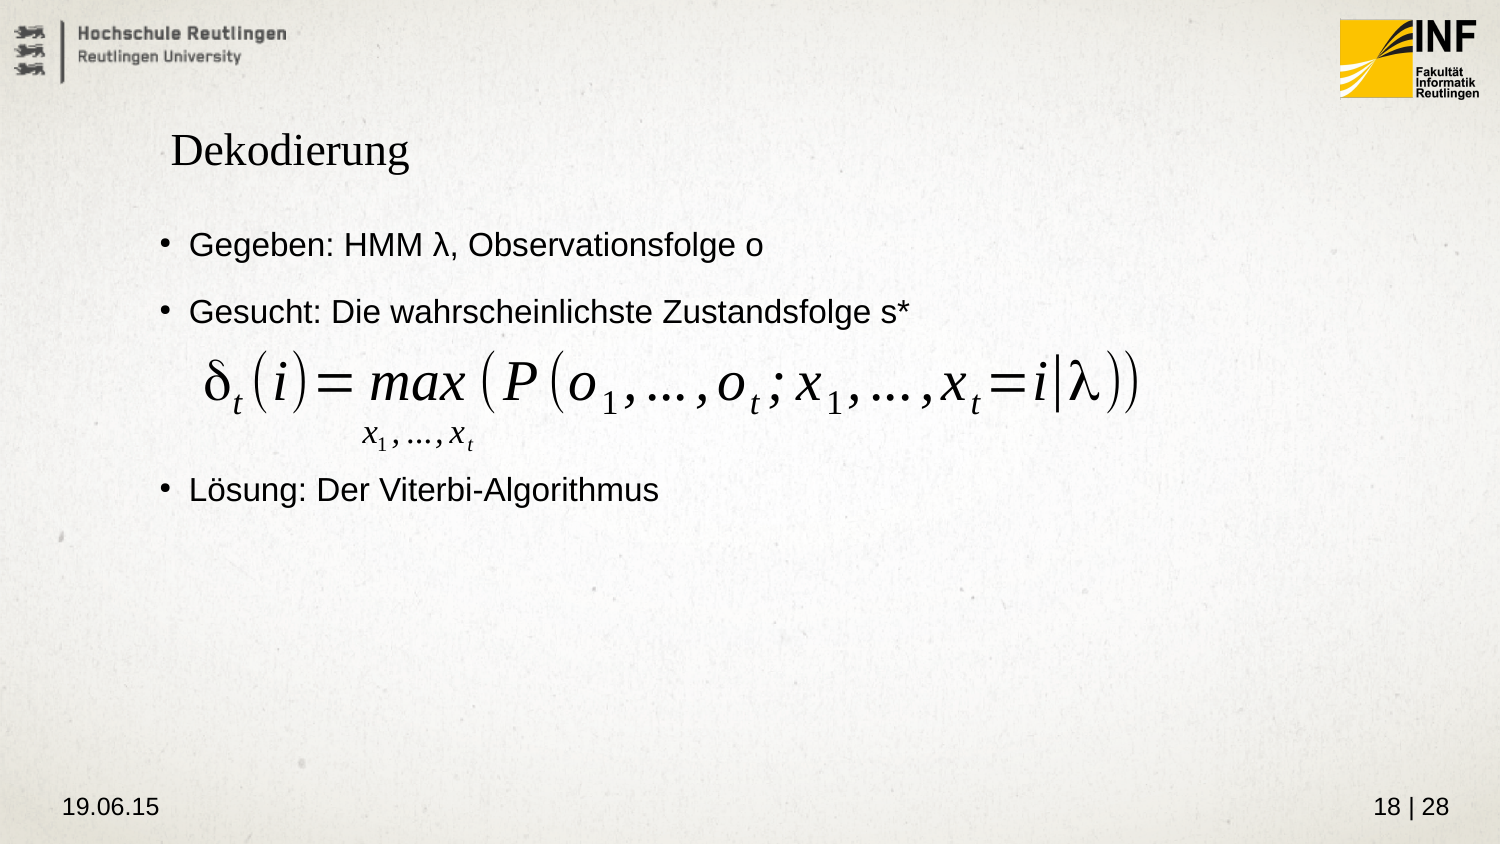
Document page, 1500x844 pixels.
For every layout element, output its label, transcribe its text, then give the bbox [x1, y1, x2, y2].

list Gegeben: HMM λ, Observationsfolge o Gesucht: Die wahrscheinlichste Zustandsfolge s* Lösung: Der Viterbi-Algorithmus [159, 225, 1341, 731]
picture [0, 0, 1500, 844]
chart [188, 346, 1158, 457]
title Dekodierung [159, 106, 1341, 188]
